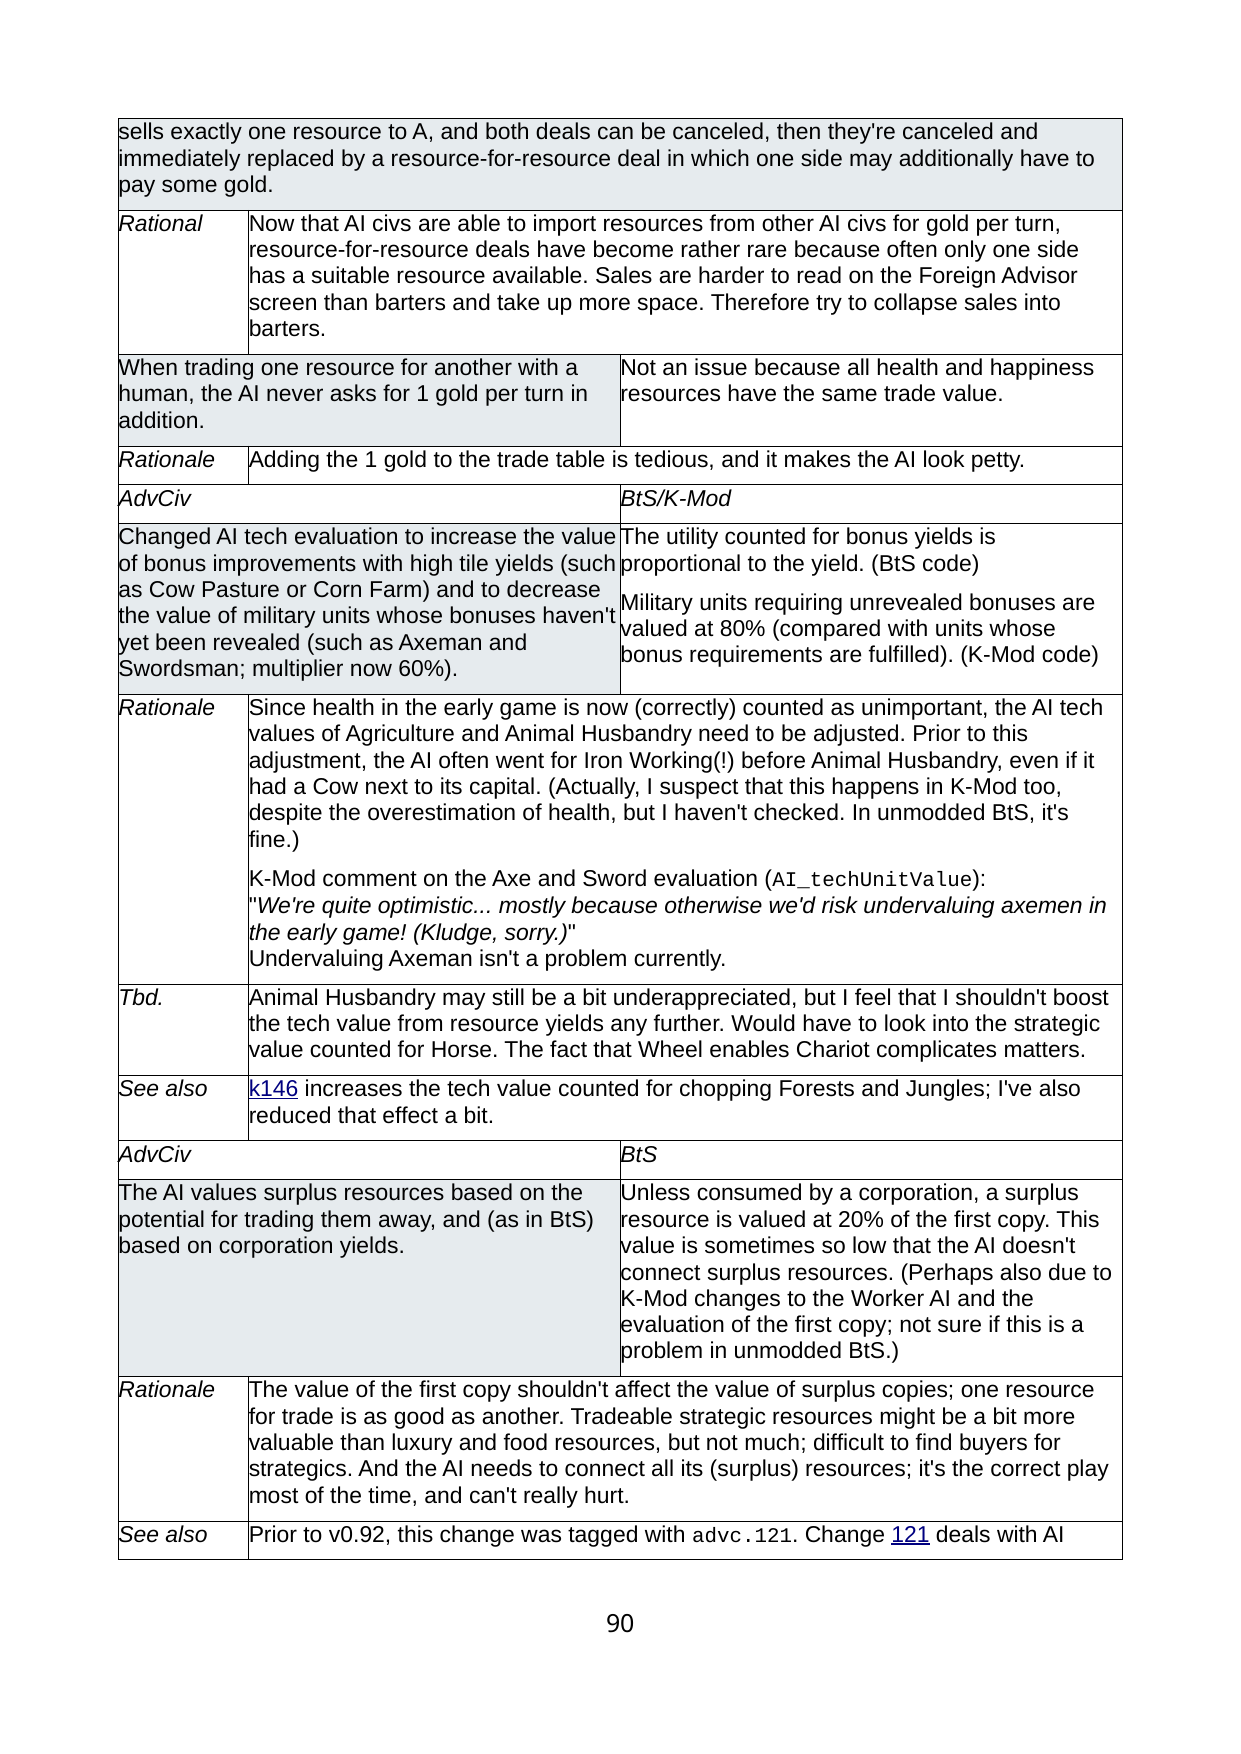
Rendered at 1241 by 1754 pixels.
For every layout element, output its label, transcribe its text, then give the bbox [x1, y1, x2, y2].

table_cell Animal Husbandry may still be a bit underappreciated, but I feel that I shouldn't boost the tech value from resource yields any further. Would have to look into the strategic value counted for Horse. The fact that Wheel enables Chariot complicates matters. [249, 985, 1122, 1075]
table_cell Unless consumed by a corporation, a surplus resource is valued at 20% of the first copy. This value is sometimes so low that the AI doesn't connect surplus resources. (Perhaps also due to K-Mod changes to the Worker AI and the evaluation of the first copy; not sure if this is a problem in unmodded BtS.) [621, 1180, 1122, 1376]
table_cell Adding the 1 gold to the trade table is tedious, and it makes the AI look petty. [249, 447, 1122, 484]
table_cell Rationale [119, 1377, 248, 1521]
table_cell Tbd. [119, 985, 248, 1075]
table_cell Prior to v0.92, this change was tagged with advc.121. Change 121 deals with AI [249, 1522, 1122, 1559]
table_cell BtS/K-Mod [621, 485, 1122, 523]
table_cell Rationale [119, 447, 248, 484]
table_cell Rational [119, 211, 248, 354]
table_cell The AI values surplus resources based on the potential for trading them away, and (as in BtS) based on corporation yields. [119, 1180, 620, 1376]
table_cell Rationale [119, 695, 248, 984]
table_cell BtS [621, 1141, 1122, 1179]
table_cell sells exactly one resource to A, and both deals can be canceled, then they're canceled and immediately replaced by a resource-for-resource deal in which one side may additionally have to pay some gold. [119, 119, 1122, 210]
table_cell Since health in the early game is now (correctly) counted as unimportant, the AI tech values of Agriculture and Animal Husbandry need to be adjusted. Prior to this adjustment, the AI often went for Iron Working(!) before Animal Husbandry, even if it had a Cow next to its capital. (Actually, I suspect that this happens in K-Mod too, despite the overestimation of health, but I haven't checked. In unmodded BtS, it's fine.) K-Mod comment on the Axe and Sword evaluation (AI_techUnitValue): "We're quite optimistic... mostly because otherwise we'd risk undervaluing axemen in the early game! (Kludge, sorry.)" Undervaluing Axeman isn't a problem currently. [249, 695, 1122, 984]
table_cell AdvCiv [119, 485, 620, 523]
table_cell Changed AI tech evaluation to increase the value of bonus improvements with high tile yields (such as Cow Pasture or Corn Farm) and to decrease the value of military units whose bonuses haven't yet been revealed (such as Axeman and Swordsman; multiplier now 60%). [119, 524, 620, 694]
table_cell The utility counted for bonus yields is proportional to the yield. (BtS code) Military units requiring unrevealed bonuses are valued at 80% (compared with units whose bonus requirements are fulfilled). (K-Mod code) [621, 524, 1122, 694]
table_cell The value of the first copy shouldn't affect the value of surplus copies; one resource for trade is as good as another. Tradeable strategic resources might be a bit more valuable than luxury and food resources, but not much; difficult to find buyers for strategics. And the AI needs to connect all its (surplus) resources; it's the correct play most of the time, and can't really hurt. [249, 1377, 1122, 1521]
table_cell See also [119, 1522, 248, 1559]
table_cell Now that AI civs are able to import resources from other AI civs for gold per turn, resource-for-resource deals have become rather rare because often only one side has a suitable resource available. Sales are harder to read on the Foreign Advisor screen than barters and take up more space. Therefore try to collapse sales into barters. [249, 211, 1122, 354]
table_cell k146 increases the tech value counted for chopping Forests and Jungles; I've also reduced that effect a bit. [249, 1076, 1122, 1140]
table_cell See also [119, 1076, 248, 1140]
table_cell Not an issue because all health and happiness resources have the same trade value. [621, 355, 1122, 446]
table_cell AdvCiv [119, 1141, 620, 1179]
table_cell When trading one resource for another with a human, the AI never asks for 1 gold per turn in addition. [119, 355, 620, 446]
